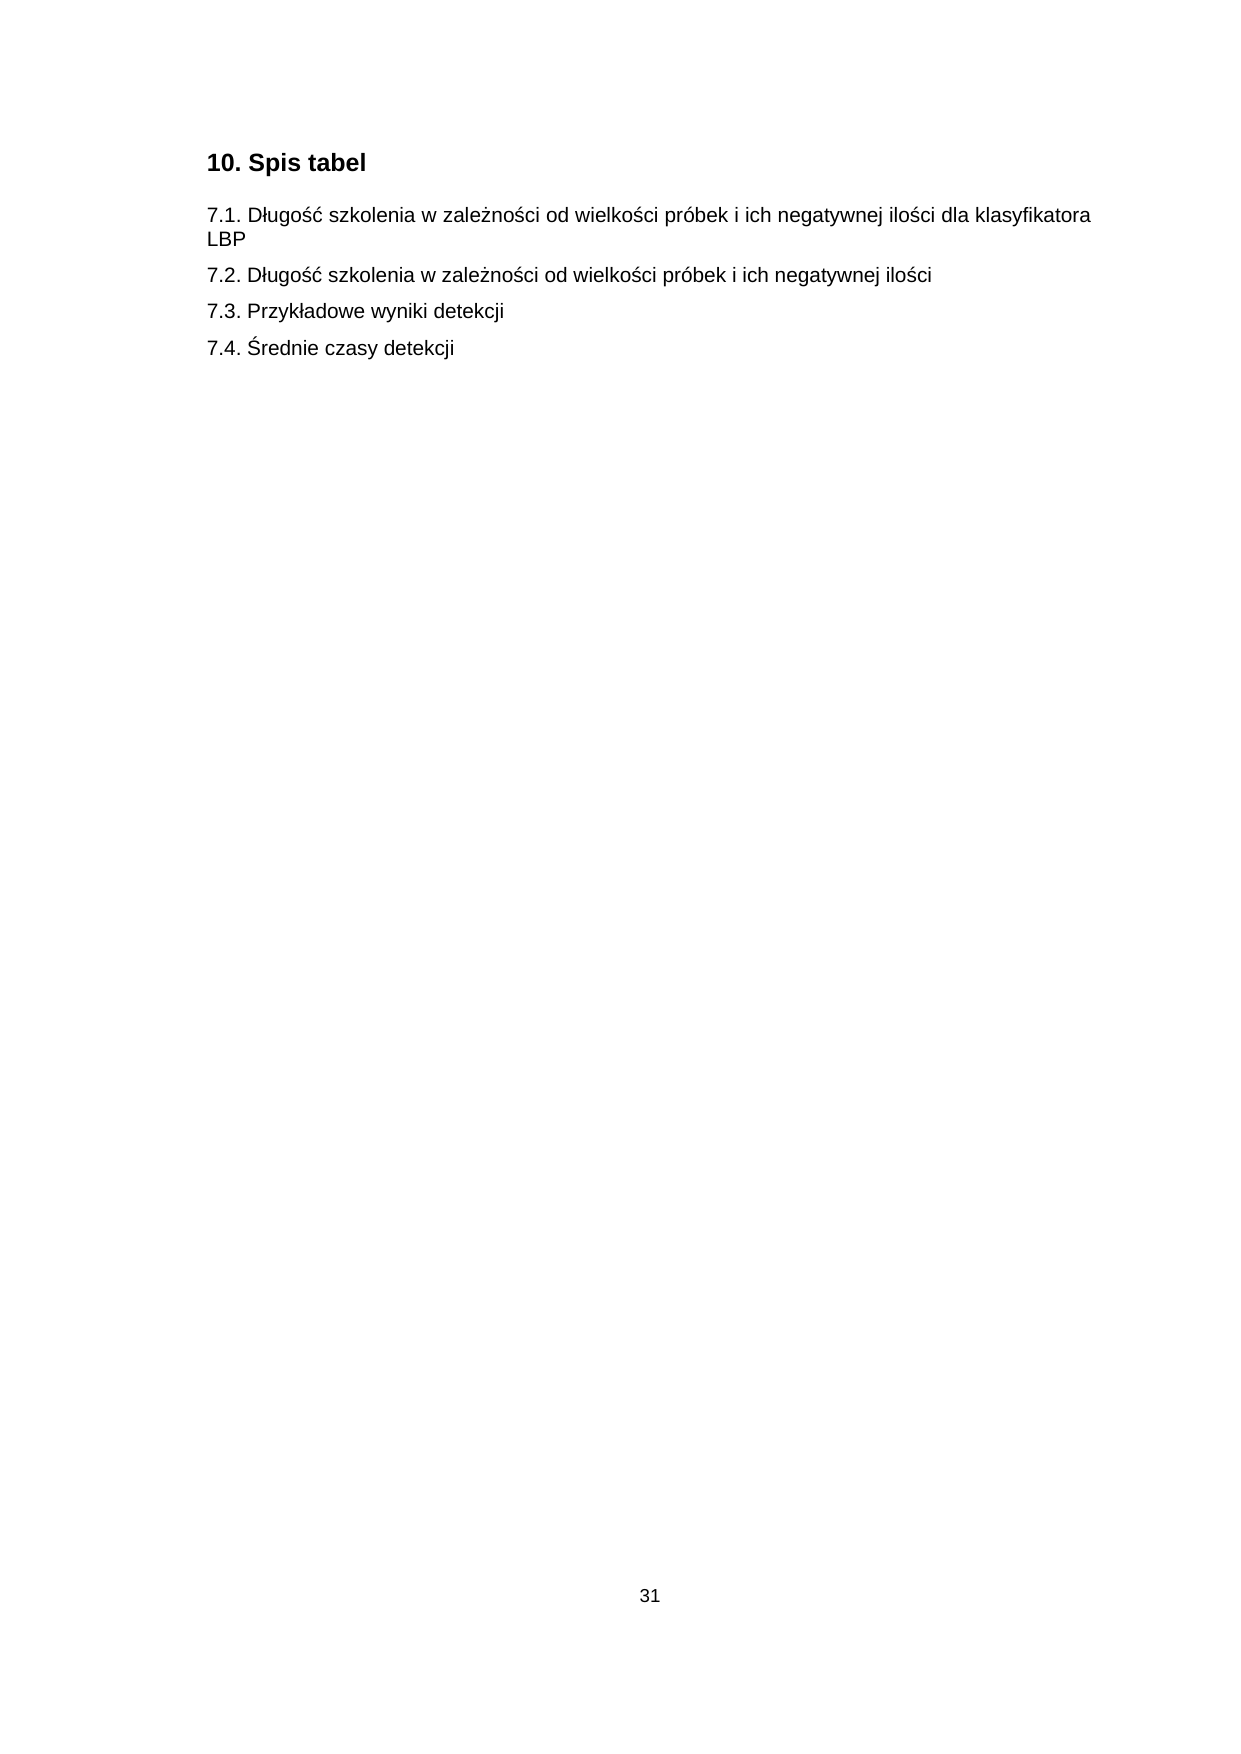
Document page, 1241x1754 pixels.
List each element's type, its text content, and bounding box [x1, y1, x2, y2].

text 7.3. Przykładowe wyniki detekcji [207, 299, 1093, 323]
text 7.1. Długość szkolenia w zależności od wielkości próbek i ich negatywnej ilości dla klasyfikatora LBP [207, 203, 1093, 251]
text 7.2. Długość szkolenia w zależności od wielkości próbek i ich negatywnej ilości [207, 263, 1093, 287]
text 10. Spis tabel [207, 148, 1093, 176]
text 7.4. Średnie czasy detekcji [207, 335, 1093, 359]
